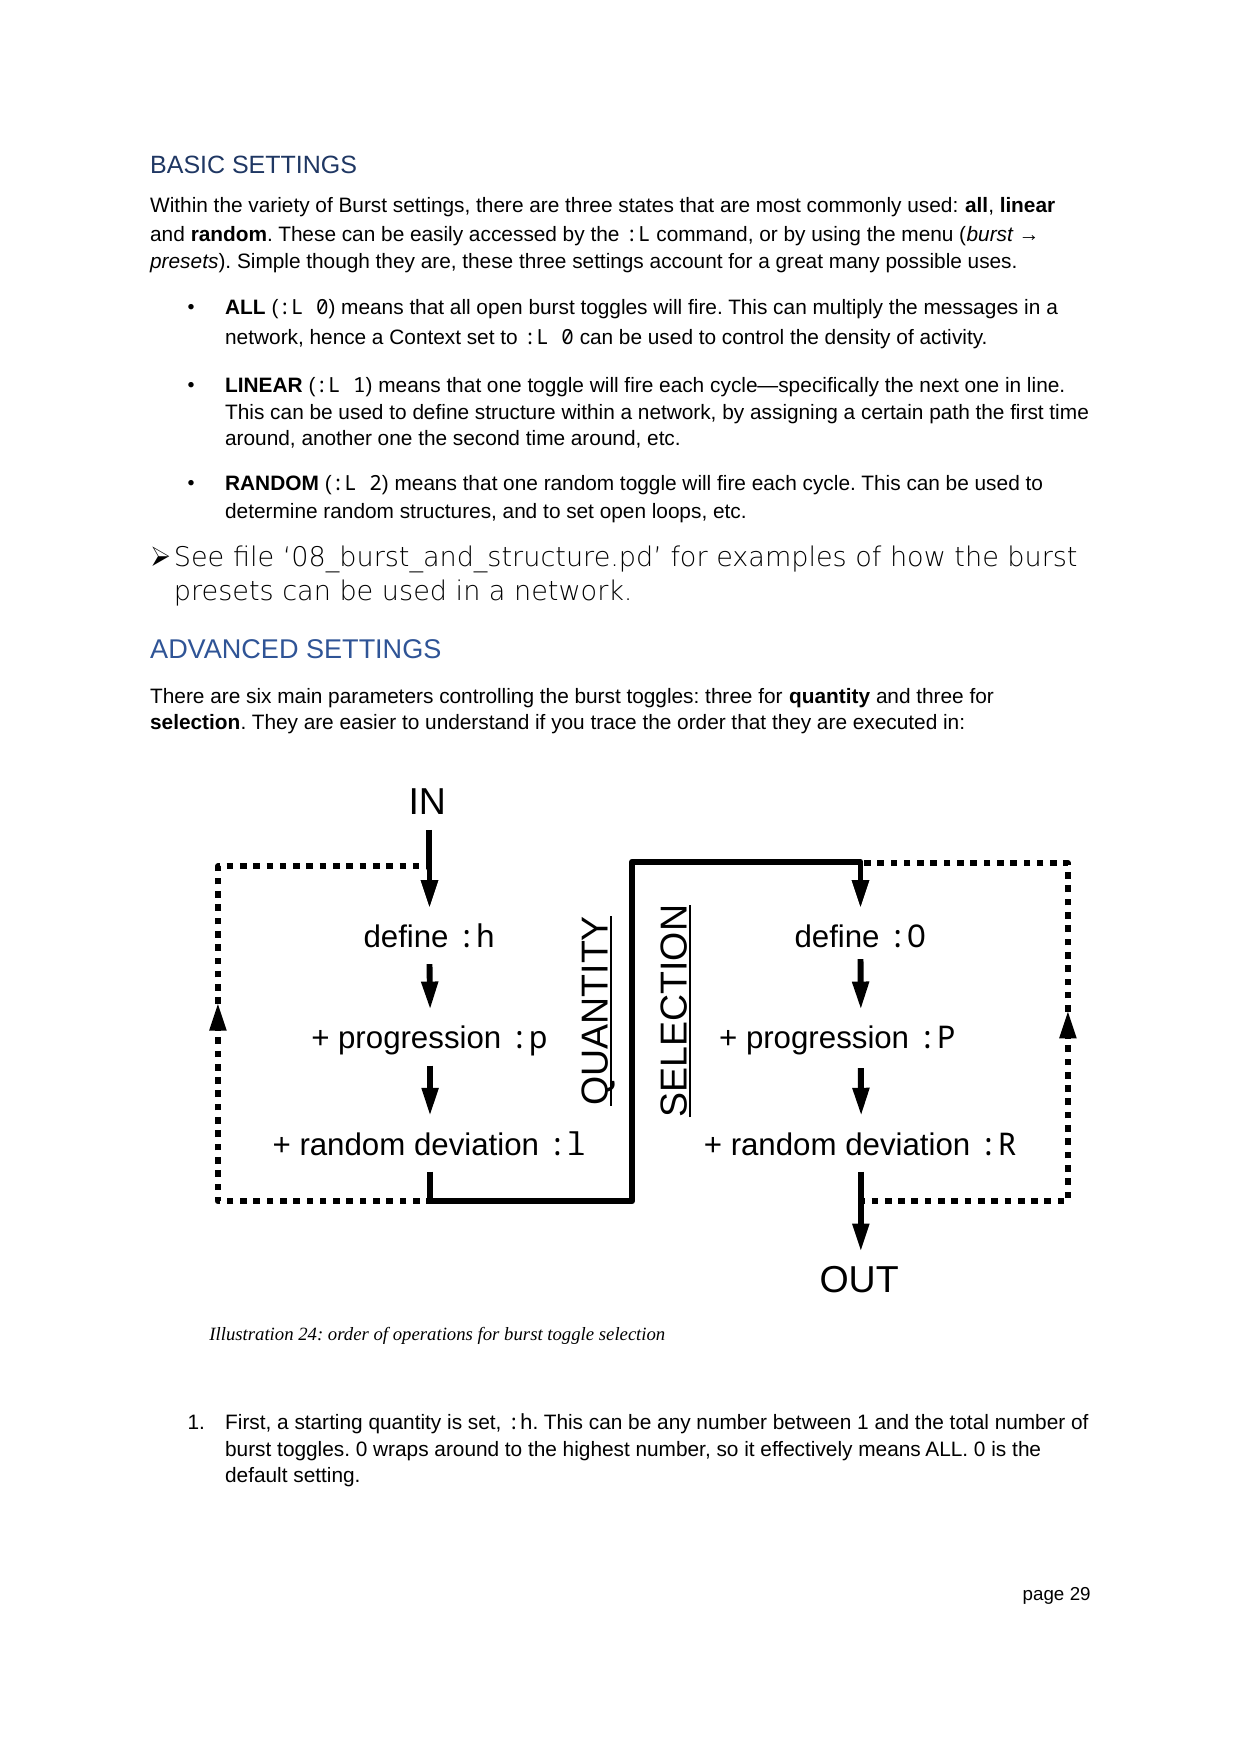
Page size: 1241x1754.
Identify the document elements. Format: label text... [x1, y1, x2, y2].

list See file ‘08_burst_and_structure.pd’ for examples of how the burst presets can be used in a network. [150, 541, 1090, 607]
subtitle BASIC SETTINGS [150, 150, 1090, 179]
subtitle ADVANCED SETTINGS [150, 633, 1090, 664]
list ALL (:L 0) means that all open burst toggles will fire. This can multiply the messages in a network, hence a Context set to :L 0 can be used to control the density of activity. [187, 292, 1090, 351]
text Within the variety of Burst settings, there are three states that are most commonly used: all, linear and random. These can be easily accessed by the :L command, or by using the menu (burst → presets). Simple though they are, these three settings account for a great many possible uses. [150, 193, 1090, 273]
list RANDOM (:L 2) means that one random toggle will fire each cycle. This can be used to determine random structures, and to set open loops, etc. [187, 468, 1090, 523]
text Illustration 24: order of operations for burst toggle selection [209, 784, 1077, 1344]
list LINEAR (:L 1) means that one toggle will fire each cycle—specifically the next one in line. This can be used to define structure within a network, by assigning a certain path the first time around, another one the second time around, etc. [187, 370, 1090, 450]
list First, a starting quantity is set, :h. This can be any number between 1 and the total number of burst toggles. 0 wraps around to the highest number, so it effectively means ALL. 0 is the default setting. [187, 1407, 1090, 1487]
text There are six main parameters controlling the burst toggles: three for quantity and three for selection. They are easier to understand if you trace the order that they are executed in: [150, 684, 1090, 734]
